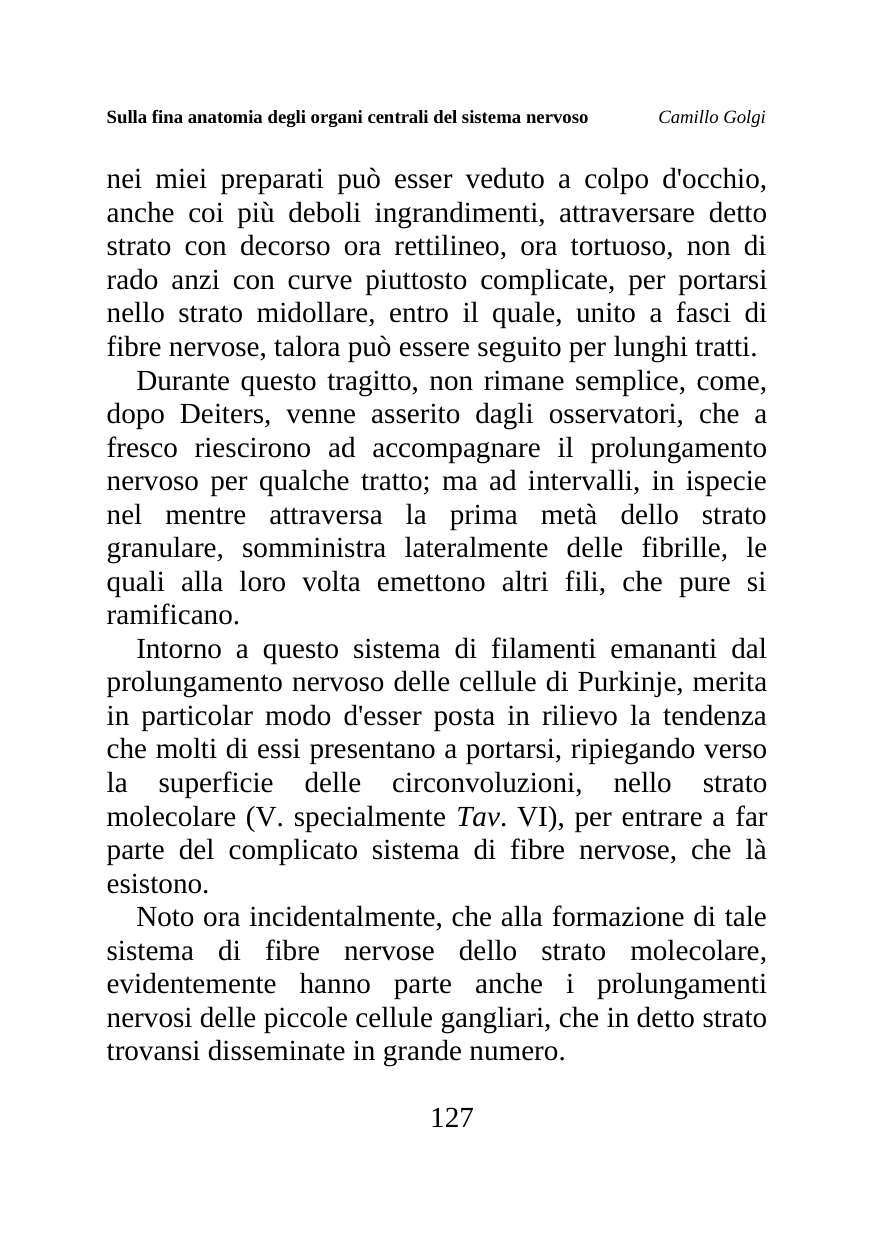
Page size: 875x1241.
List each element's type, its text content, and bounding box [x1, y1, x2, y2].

text Noto ora incidentalmente, che alla formazione di tale sistema di fibre nervose dello strato molecolare, evidentemente hanno parte anche i prolungamenti nervosi delle piccole cellule gangliari, che in detto strato trovansi disseminate in grande numero. [106, 899, 768, 1067]
text Intorno a questo sistema di filamenti emananti dal prolungamento nervoso delle cellule di Purkinje, merita in particolar modo d'esser posta in rilievo la tendenza che molti di essi presentano a portarsi, ripiegando verso la superficie delle circonvoluzioni, nello strato molecolare (V. specialmente Tav. VI), per entrare a far parte del complicato sistema di fibre nervose, che là esistono. [106, 631, 768, 899]
text nei miei preparati può esser veduto a colpo d'occhio, anche coi più deboli ingrandimenti, attraversare detto strato con decorso ora rettilineo, ora tortuoso, non di rado anzi con curve piuttosto complicate, per portarsi nello strato midollare, entro il quale, unito a fasci di fibre nervose, talora può essere seguito per lunghi tratti. [106, 161, 768, 363]
text Durante questo tragitto, non rimane semplice, come, dopo Deiters, venne asserito dagli osservatori, che a fresco riescirono ad accompagnare il prolungamento nervoso per qualche tratto; ma ad intervalli, in ispecie nel mentre attraversa la prima metà dello strato granulare, somministra lateralmente delle fibrille, le quali alla loro volta emettono altri fili, che pure si ramificano. [106, 363, 768, 631]
